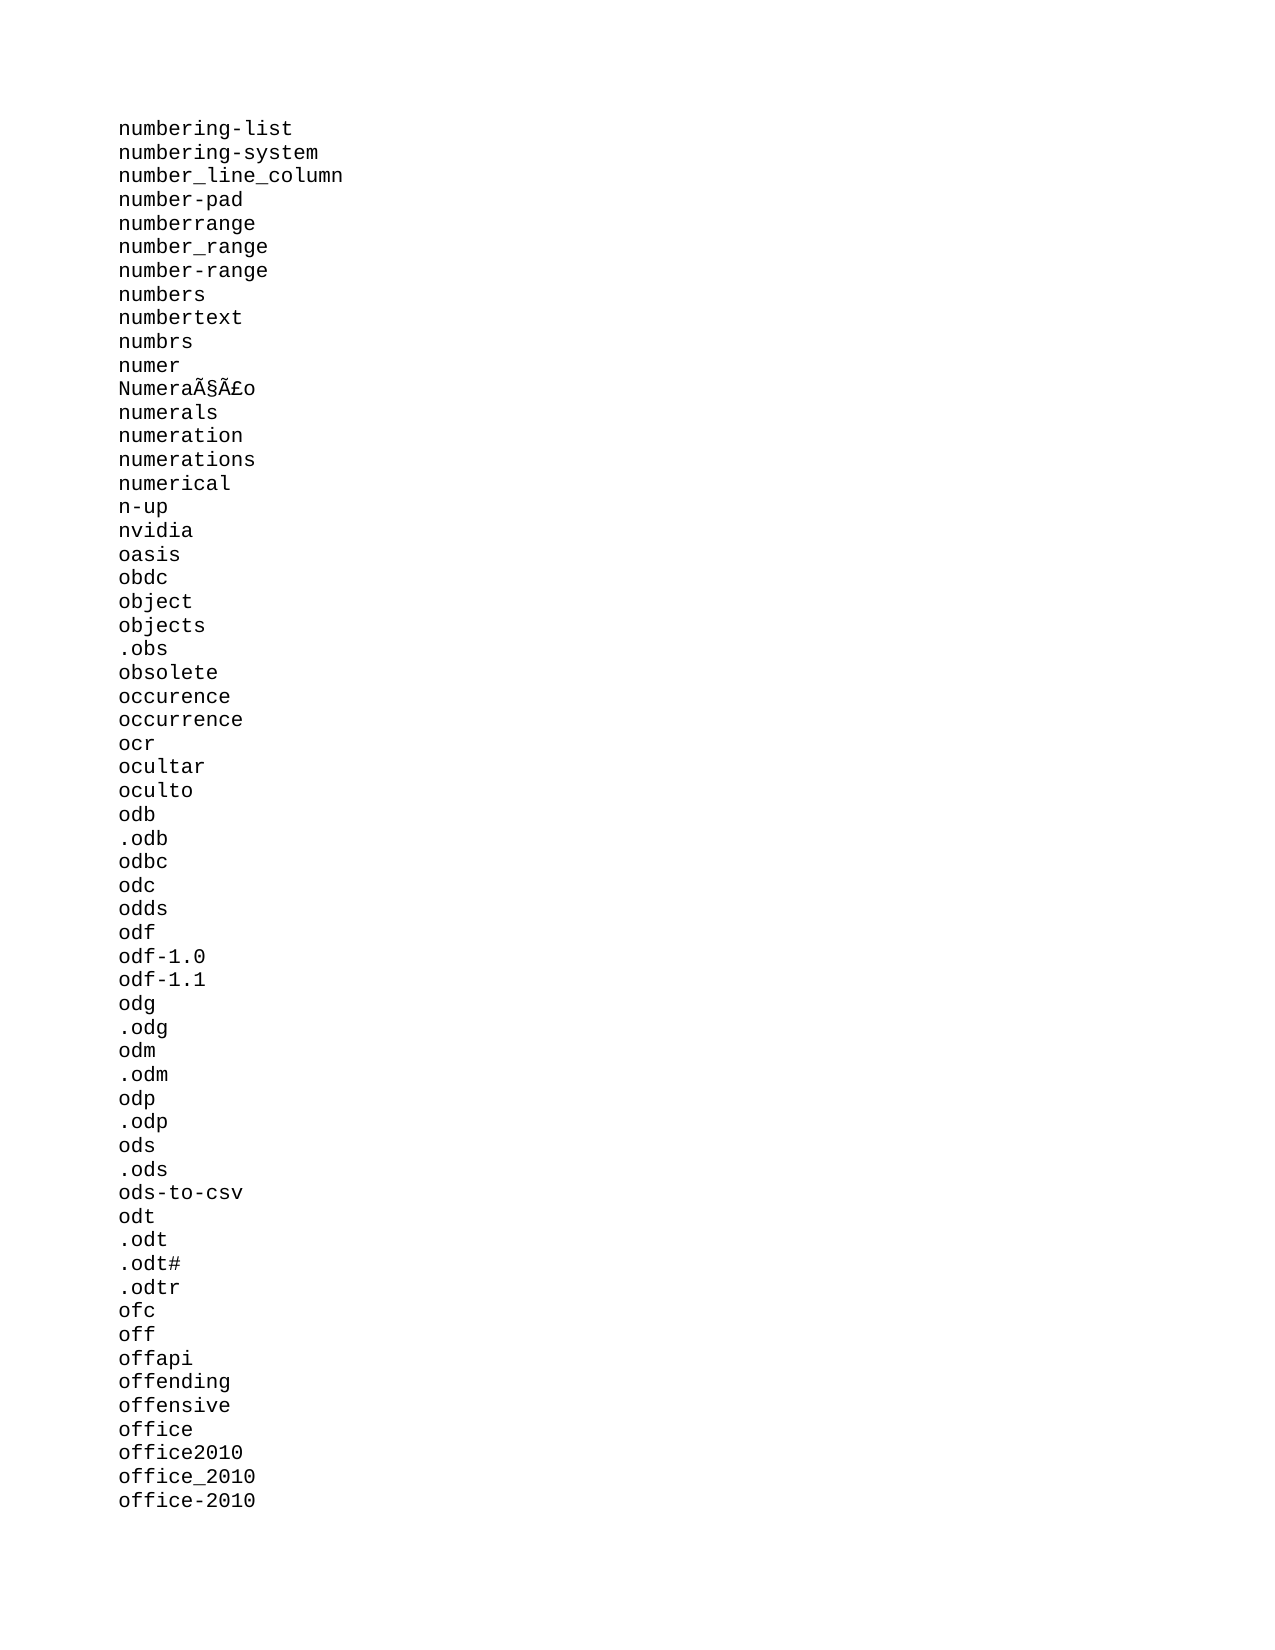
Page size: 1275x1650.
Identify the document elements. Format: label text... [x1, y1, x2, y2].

text objects [118, 615, 1157, 638]
text object [118, 591, 1157, 615]
text number_line_column [118, 165, 1157, 189]
text obsolete [118, 662, 1157, 686]
text oculto [118, 780, 1157, 804]
text odt [118, 1206, 1157, 1229]
text .odt# [118, 1253, 1157, 1277]
text occurrence [118, 709, 1157, 733]
text numbers [118, 284, 1157, 307]
text numberrange [118, 213, 1157, 236]
text office-2010 [118, 1489, 1157, 1513]
text obdc [118, 567, 1157, 591]
text .odm [118, 1064, 1157, 1088]
text .odtr [118, 1277, 1157, 1300]
text office [118, 1419, 1157, 1442]
text odb [118, 804, 1157, 827]
text .odb [118, 827, 1157, 851]
text odf [118, 922, 1157, 946]
text odf-1.1 [118, 969, 1157, 993]
text offending [118, 1371, 1157, 1395]
text odc [118, 875, 1157, 898]
text odbc [118, 851, 1157, 875]
text numbering-list [118, 118, 1157, 142]
text odds [118, 898, 1157, 922]
text ofc [118, 1300, 1157, 1324]
text numer [118, 354, 1157, 378]
text numerical [118, 473, 1157, 496]
text numerals [118, 402, 1157, 426]
text oasis [118, 544, 1157, 567]
text number_range [118, 236, 1157, 260]
text .ods [118, 1158, 1157, 1182]
text nvidia [118, 520, 1157, 544]
text offapi [118, 1348, 1157, 1371]
text .odt [118, 1229, 1157, 1253]
text occurence [118, 686, 1157, 709]
text odf-1.0 [118, 946, 1157, 969]
text office_2010 [118, 1466, 1157, 1489]
text .odp [118, 1111, 1157, 1135]
text .obs [118, 638, 1157, 662]
text numerations [118, 449, 1157, 473]
text offensive [118, 1395, 1157, 1419]
text .odg [118, 1017, 1157, 1040]
text numbrs [118, 331, 1157, 354]
text off [118, 1324, 1157, 1348]
text ods-to-csv [118, 1182, 1157, 1206]
text numeration [118, 426, 1157, 449]
text ods [118, 1135, 1157, 1158]
text number-range [118, 260, 1157, 284]
text odm [118, 1040, 1157, 1064]
text ocultar [118, 757, 1157, 780]
text numbering-system [118, 142, 1157, 165]
text NumeraÃ§Ã£o [118, 378, 1157, 402]
text numbertext [118, 307, 1157, 331]
text ocr [118, 733, 1157, 757]
text odp [118, 1088, 1157, 1111]
text office2010 [118, 1442, 1157, 1466]
text odg [118, 993, 1157, 1017]
text n-up [118, 496, 1157, 520]
text number-pad [118, 189, 1157, 213]
